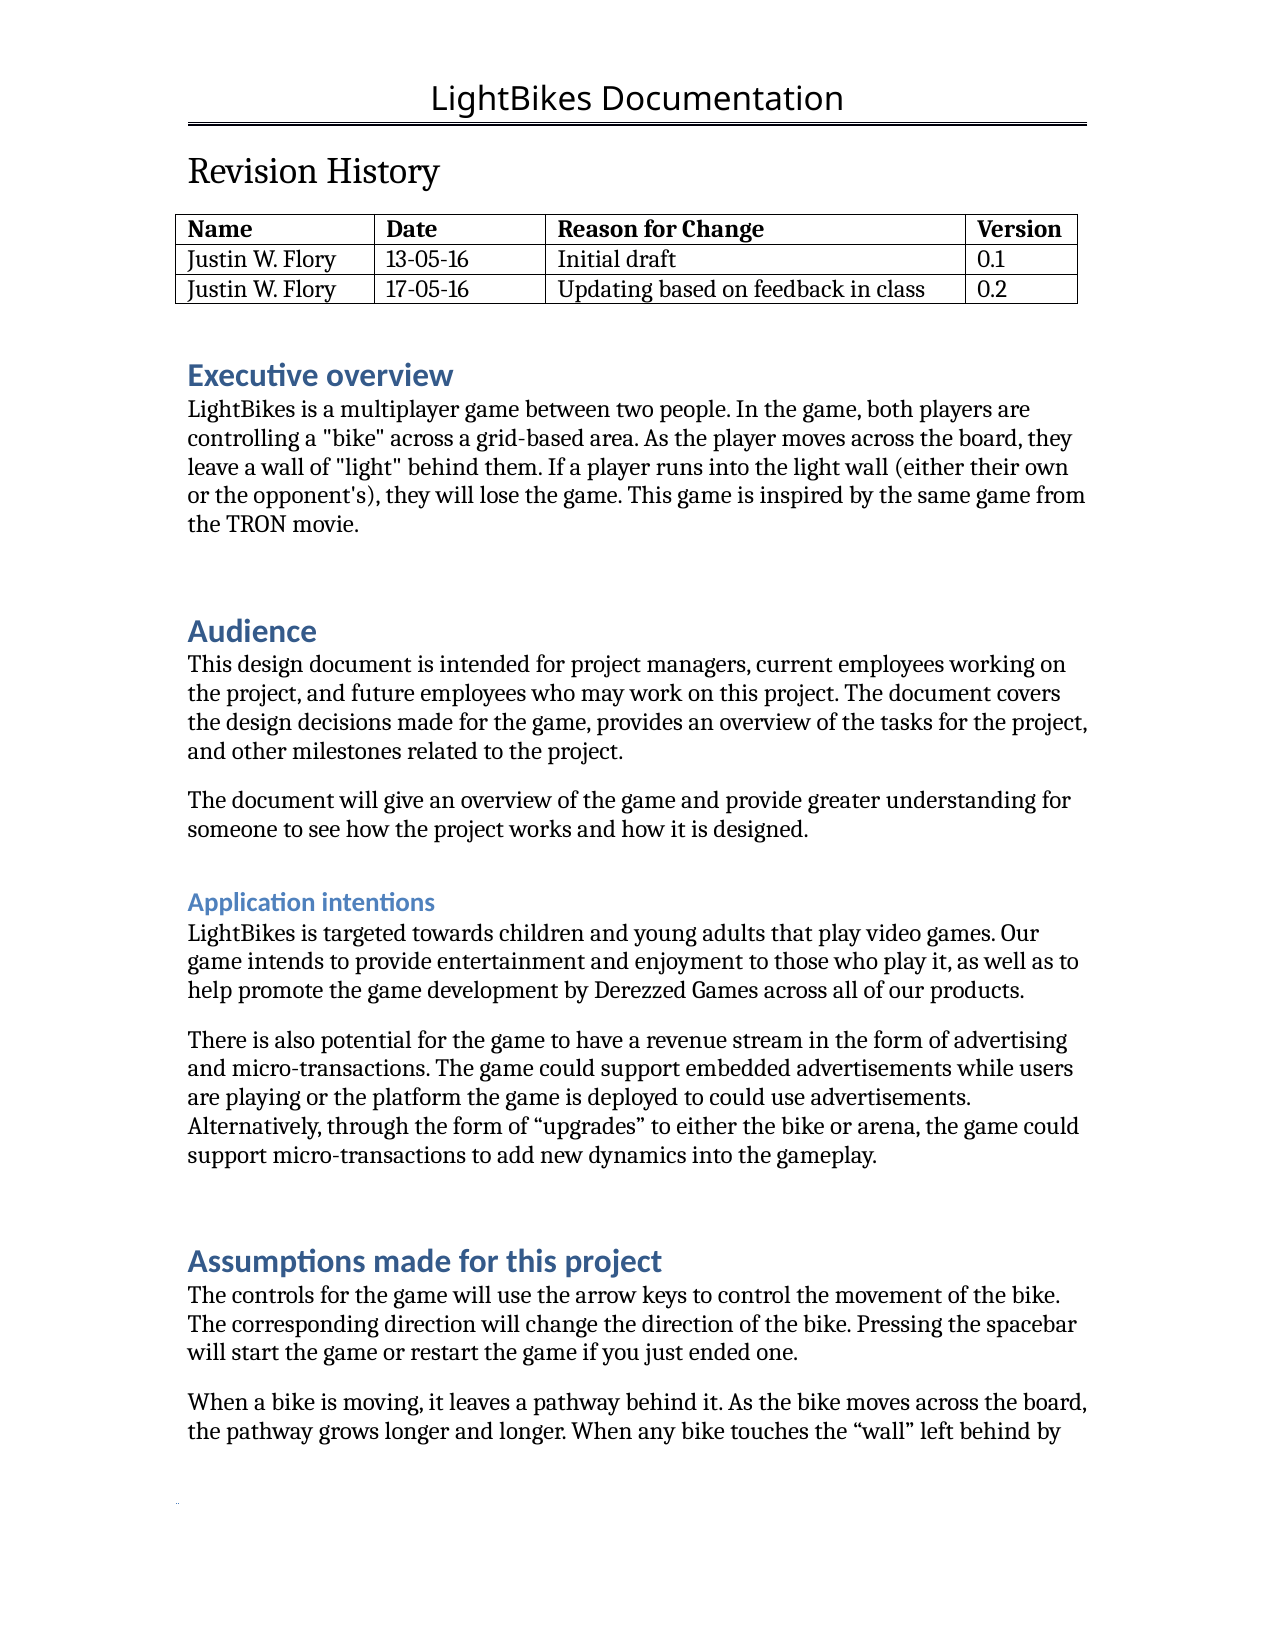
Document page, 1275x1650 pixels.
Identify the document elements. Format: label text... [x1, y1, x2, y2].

table_cell 0.1 [966, 245, 1077, 273]
text This design document is intended for project managers, current employees working on the project, and future employees who may work on this project. The document covers the design decisions made for the game, provides an overview of the tasks for the project, and other milestones related to the project. [187, 650, 1087, 765]
subtitle Application intentions [187, 885, 1087, 918]
text LightBikes is targeted towards children and young adults that play video games. Our game intends to provide entertainment and enjoyment to those who play it, as well as to help promote the game development by Derezzed Games across all of our products. [187, 918, 1087, 1005]
table_cell 17-05-16 [375, 275, 545, 303]
text The controls for the game will use the arrow keys to control the movement of the bike. The corresponding direction will change the direction of the bike. Pressing the spacebar will start the game or restart the game if you just ended one. [187, 1281, 1087, 1367]
table_header Date [375, 215, 545, 244]
subtitle Executive overview [187, 354, 1087, 395]
subtitle Assumptions made for this project [187, 1240, 1087, 1281]
table_header Name [176, 215, 374, 244]
text When a bike is moving, it leaves a pathway behind it. As the bike moves across the board, the pathway grows longer and longer. When any bike touches the “wall” left behind by [187, 1388, 1087, 1445]
subtitle Audience [187, 610, 1087, 650]
table_cell Initial draft [546, 245, 965, 273]
text There is also potential for the game to have a revenue stream in the form of advertising and micro-transactions. The game could support embedded advertisements while users are playing or the platform the game is deployed to could use advertisements. Alternatively, through the form of “upgrades” to either the bike or arena, the game could support micro-transactions to add new dynamics into the gameplay. [187, 1026, 1087, 1169]
table_cell 0.2 [966, 275, 1077, 303]
text The document will give an overview of the game and provide greater understanding for someone to see how the project works and how it is designed. [187, 786, 1087, 844]
table_header Reason for Change [546, 215, 965, 244]
text LightBikes is a multiplayer game between two people. In the game, both players are controlling a "bike" across a grid-based area. As the player moves across the board, they leave a wall of "light" behind them. If a player runs into the light wall (either their own or the opponent's), they will lose the game. This game is inspired by the same game from the TRON movie. [187, 395, 1087, 539]
table_cell Updating based on feedback in class [546, 275, 965, 303]
table_cell 13-05-16 [375, 245, 545, 273]
table_cell Justin W. Flory [176, 245, 374, 273]
table_cell Justin W. Flory [176, 275, 374, 303]
text Revision History [187, 150, 1087, 193]
table_header Version [966, 215, 1077, 244]
